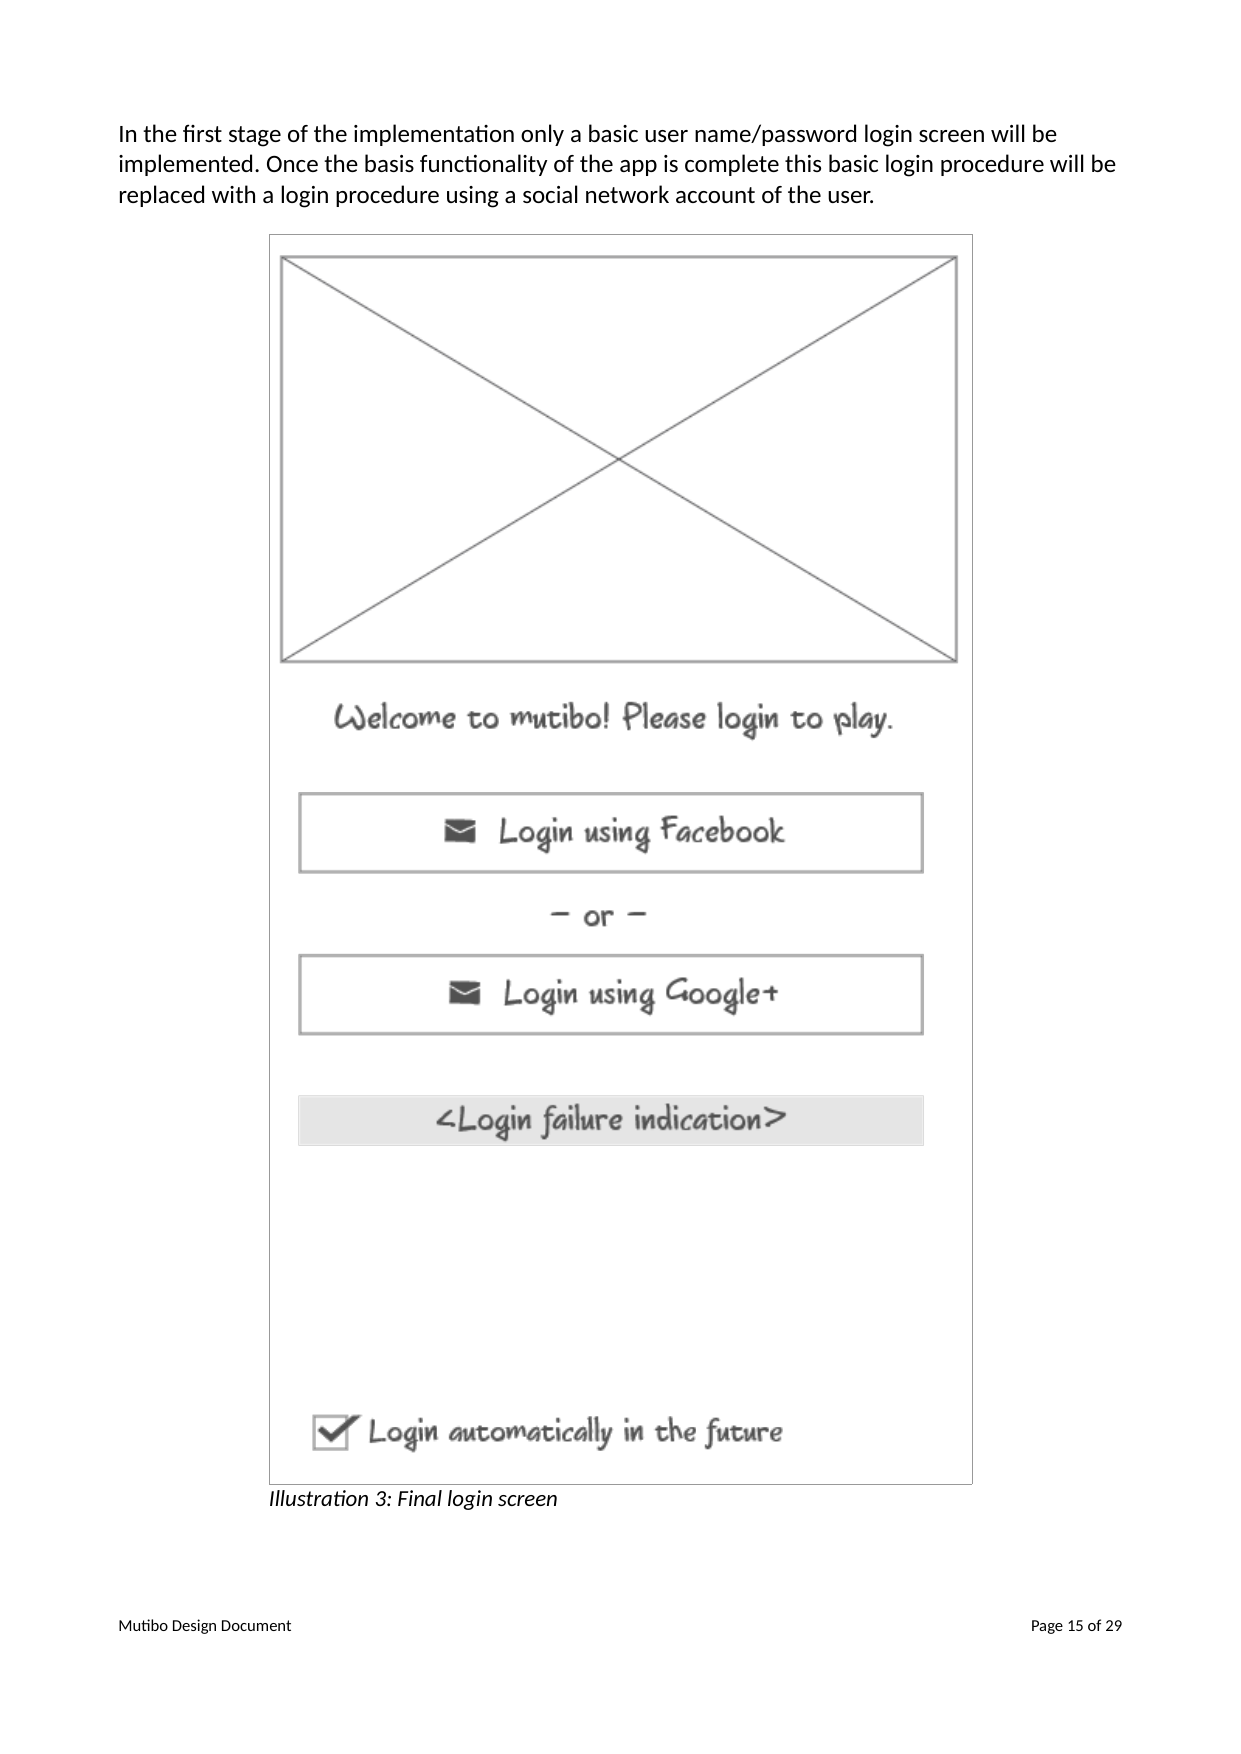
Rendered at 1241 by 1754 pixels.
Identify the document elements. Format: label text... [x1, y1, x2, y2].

text Illustration 3: Final login screen [269, 1485, 972, 1512]
picture [271, 237, 969, 1482]
text [270, 235, 972, 1484]
text In the first stage of the implementation only a basic user name/password login screen will be implemented. Once the basis functionality of the app is complete this basic login procedure will be replaced with a login procedure using a social network account of the user. [118, 118, 1122, 210]
